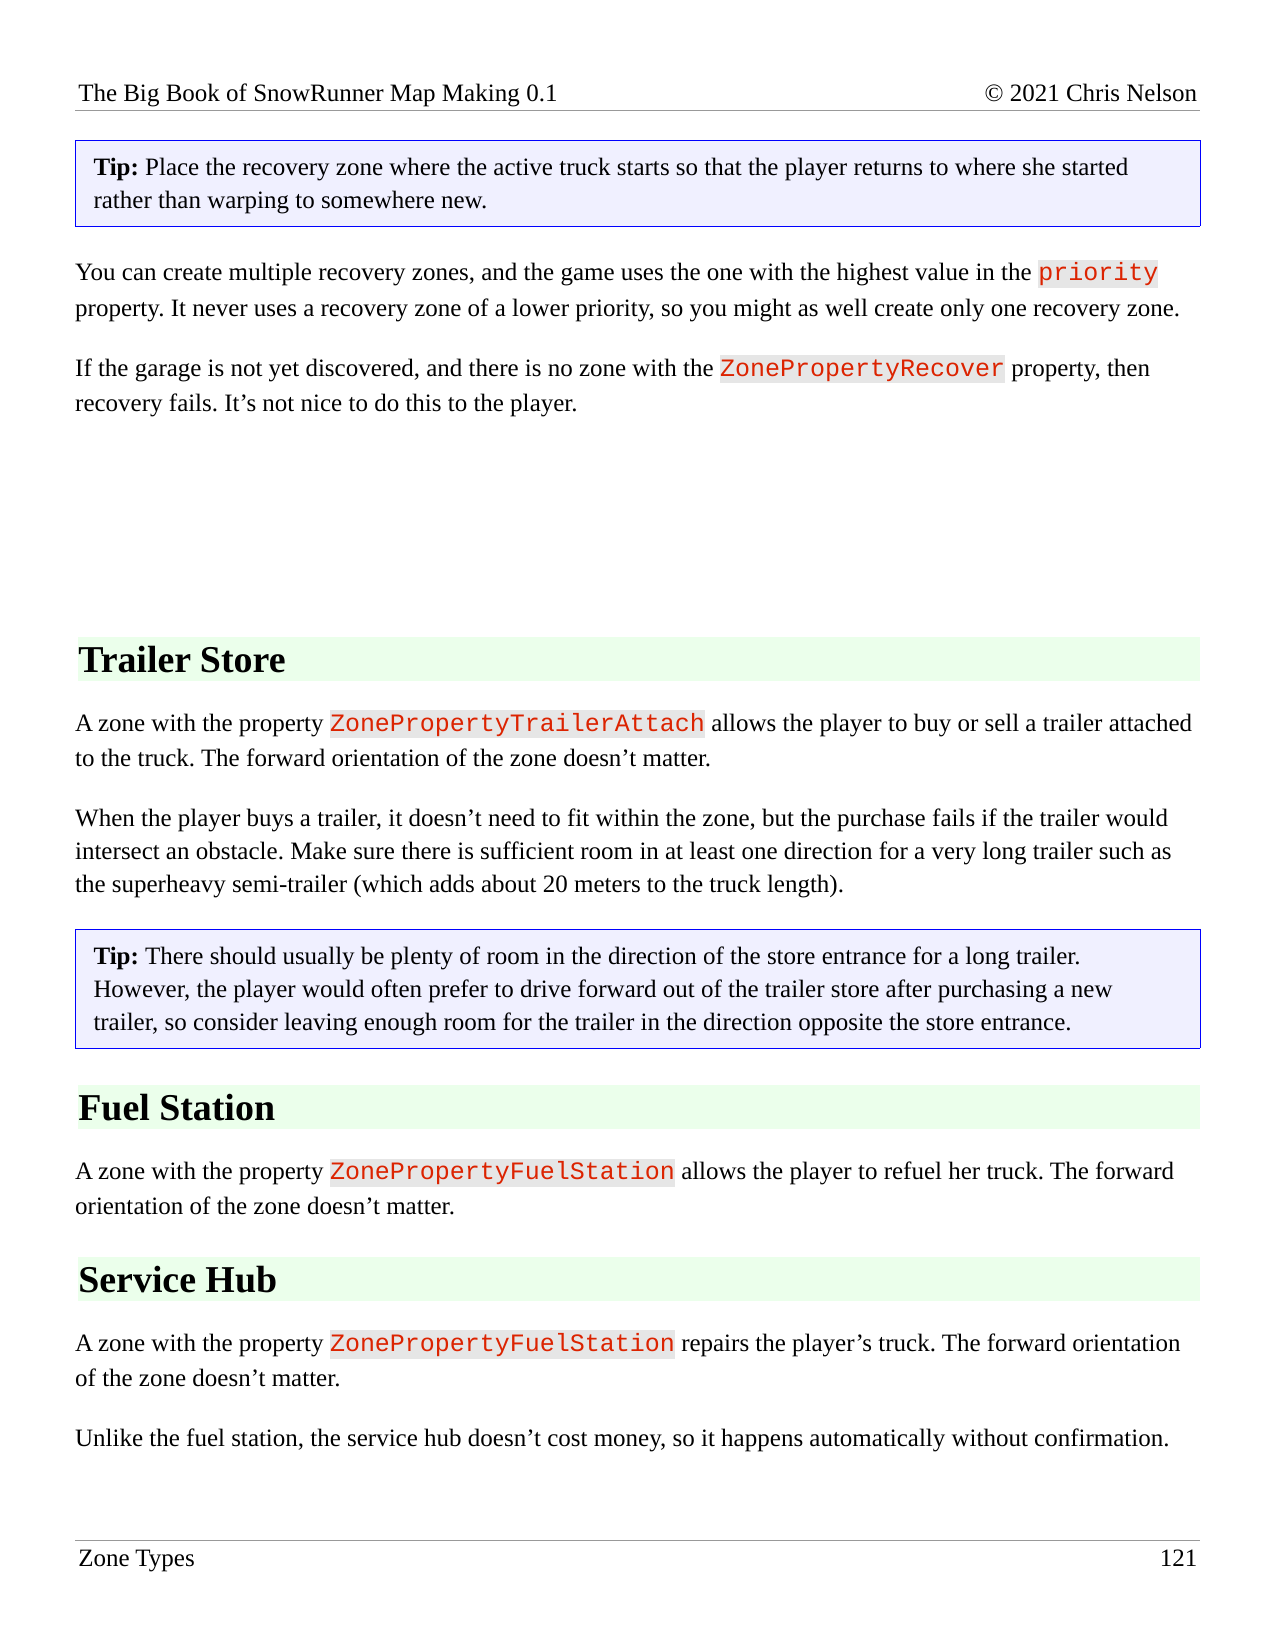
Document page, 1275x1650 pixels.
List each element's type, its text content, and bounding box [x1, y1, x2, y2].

text When the player buys a trailer, it doesn’t need to fit within the zone, but the purchase fails if the trailer would intersect an obstacle. Make sure there is sufficient room in at least one direction for a very long trailer such as the superheavy semi-trailer (which adds about 20 meters to the truck length). [75, 803, 1200, 897]
subtitle Fuel Station [78, 1085, 1200, 1129]
text A zone with the property ZonePropertyFuelStation allows the player to refuel her truck. The forward orientation of the zone doesn’t matter. [75, 1156, 1200, 1220]
text You can create multiple recovery zones, and the game uses the one with the highest value in the priority property. It never uses a recovery zone of a lower priority, so you might as well create only one recovery zone. [75, 257, 1200, 321]
text A zone with the property ZonePropertyTrailerAttach allows the player to buy or sell a trailer attached to the truck. The forward orientation of the zone doesn’t matter. [75, 708, 1200, 771]
list There should usually be plenty of room in the direction of the store entrance for a long trailer. However, the player would often prefer to drive forward out of the trailer store after purchasing a new trailer, so consider leaving enough room for the trailer in the direction opposite the store entrance. [76, 930, 1200, 1048]
subtitle Trailer Store [78, 637, 1200, 681]
list Place the recovery zone where the active truck starts so that the player returns to where she started rather than warping to somewhere new. [76, 141, 1200, 226]
text If the garage is not yet discovered, and there is no zone with the ZonePropertyRecover property, then recovery fails. It’s not nice to do this to the player. [75, 353, 1200, 416]
subtitle Service Hub [78, 1257, 1200, 1301]
text Unlike the fuel station, the service hub doesn’t cost money, so it happens automatically without confirmation. [75, 1423, 1200, 1452]
text A zone with the property ZonePropertyFuelStation repairs the player’s truck. The forward orientation of the zone doesn’t matter. [75, 1328, 1200, 1392]
